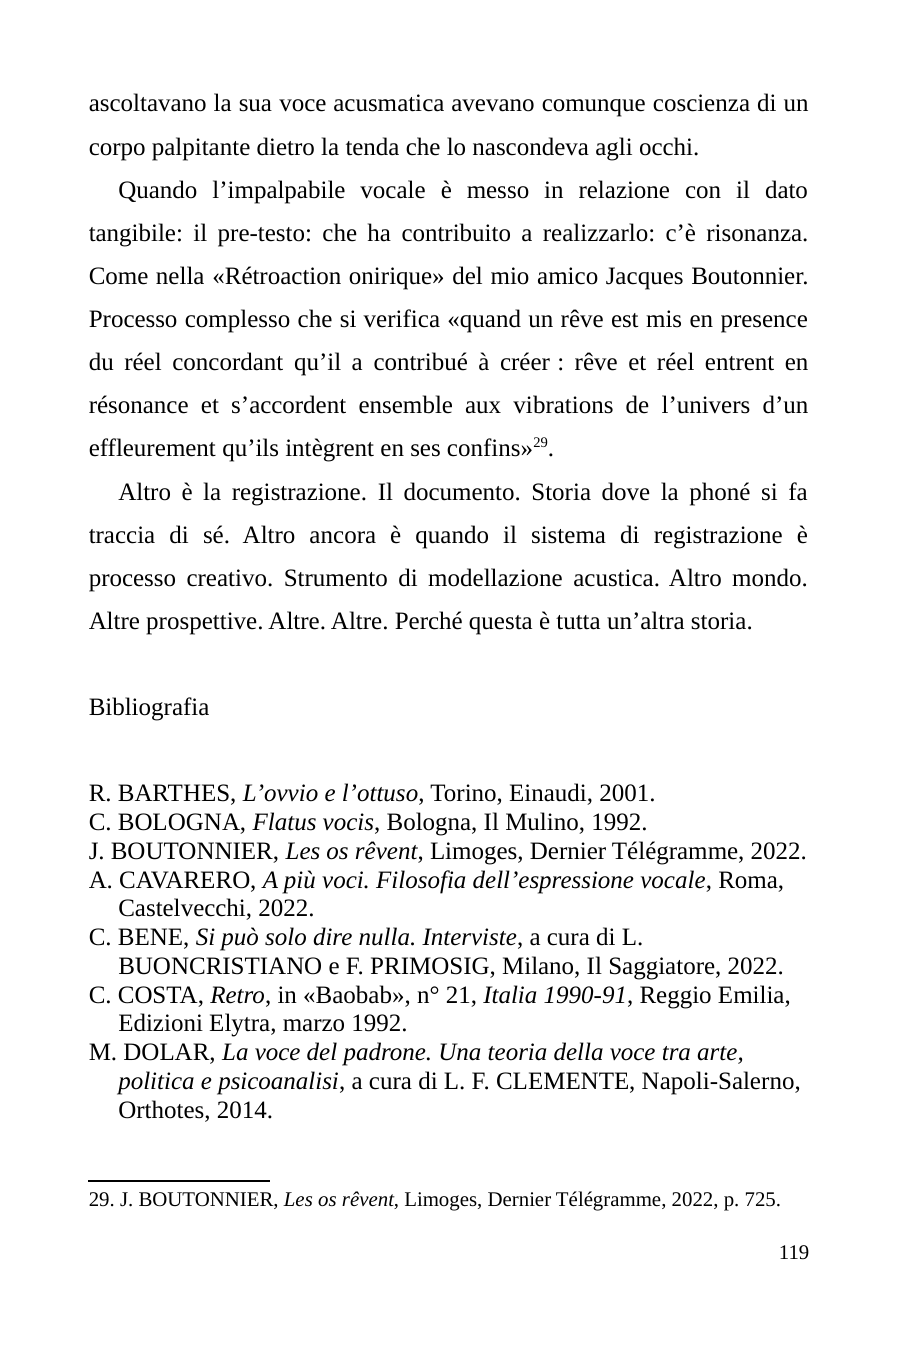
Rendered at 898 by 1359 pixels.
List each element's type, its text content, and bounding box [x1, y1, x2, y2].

text R. BARTHES, L’ovvio e l’ottuso, Torino, Einaudi, 2001. [88, 778, 809, 807]
text M. DOLAR, La voce del padrone. Una teoria della voce tra arte, politica e psicoanalisi, a cura di L. F. CLEMENTE, Napoli-Salerno, Orthotes, 2014. [88, 1037, 809, 1123]
text C. COSTA, Retro, in «Baobab», n° 21, Italia 1990-91, Reggio Emilia, Edizioni Elytra, marzo 1992. [88, 980, 809, 1037]
text Quando l’impalpabile vocale è messo in relazione con il dato tangibile: il pre-testo: che ha contribuito a realizzarlo: c’è risonanza. Come nella «Rétroaction onirique» del mio amico Jacques Boutonnier. Processo complesso che si verifica «quand un rêve est mis en presence du réel concordant qu’il a contribué à créer : rêve et réel entrent en résonance et s’accordent ensemble aux vibrations de l’univers d’un effleurement qu’ils intègrent en ses confins». [88, 175, 809, 462]
text C. BOLOGNA, Flatus vocis, Bologna, Il Mulino, 1992. [88, 807, 809, 836]
text J. BOUTONNIER, Les os rêvent, Limoges, Dernier Télégramme, 2022, p. 725. [88, 1187, 809, 1211]
text ascoltavano la sua voce acusmatica avevano comunque coscienza di un corpo palpitante dietro la tenda che lo nascondeva agli occhi. [88, 88, 809, 160]
text C. BENE, Si può solo dire nulla. Interviste, a cura di L. BUONCRISTIANO e F. PRIMOSIG, Milano, Il Saggiatore, 2022. [88, 922, 809, 980]
text Bibliografia [88, 692, 809, 721]
text Altro è la registrazione. Il documento. Storia dove la phoné si fa traccia di sé. Altro ancora è quando il sistema di registrazione è processo creativo. Strumento di modellazione acustica. Altro mondo. Altre prospettive. Altre. Altre. Perché questa è tutta un’altra storia. [88, 477, 809, 635]
text A. CAVARERO, A più voci. Filosofia dell’espressione vocale, Roma, Castelvecchi, 2022. [88, 865, 809, 922]
text J. BOUTONNIER, Les os rêvent, Limoges, Dernier Télégramme, 2022. [88, 836, 809, 865]
